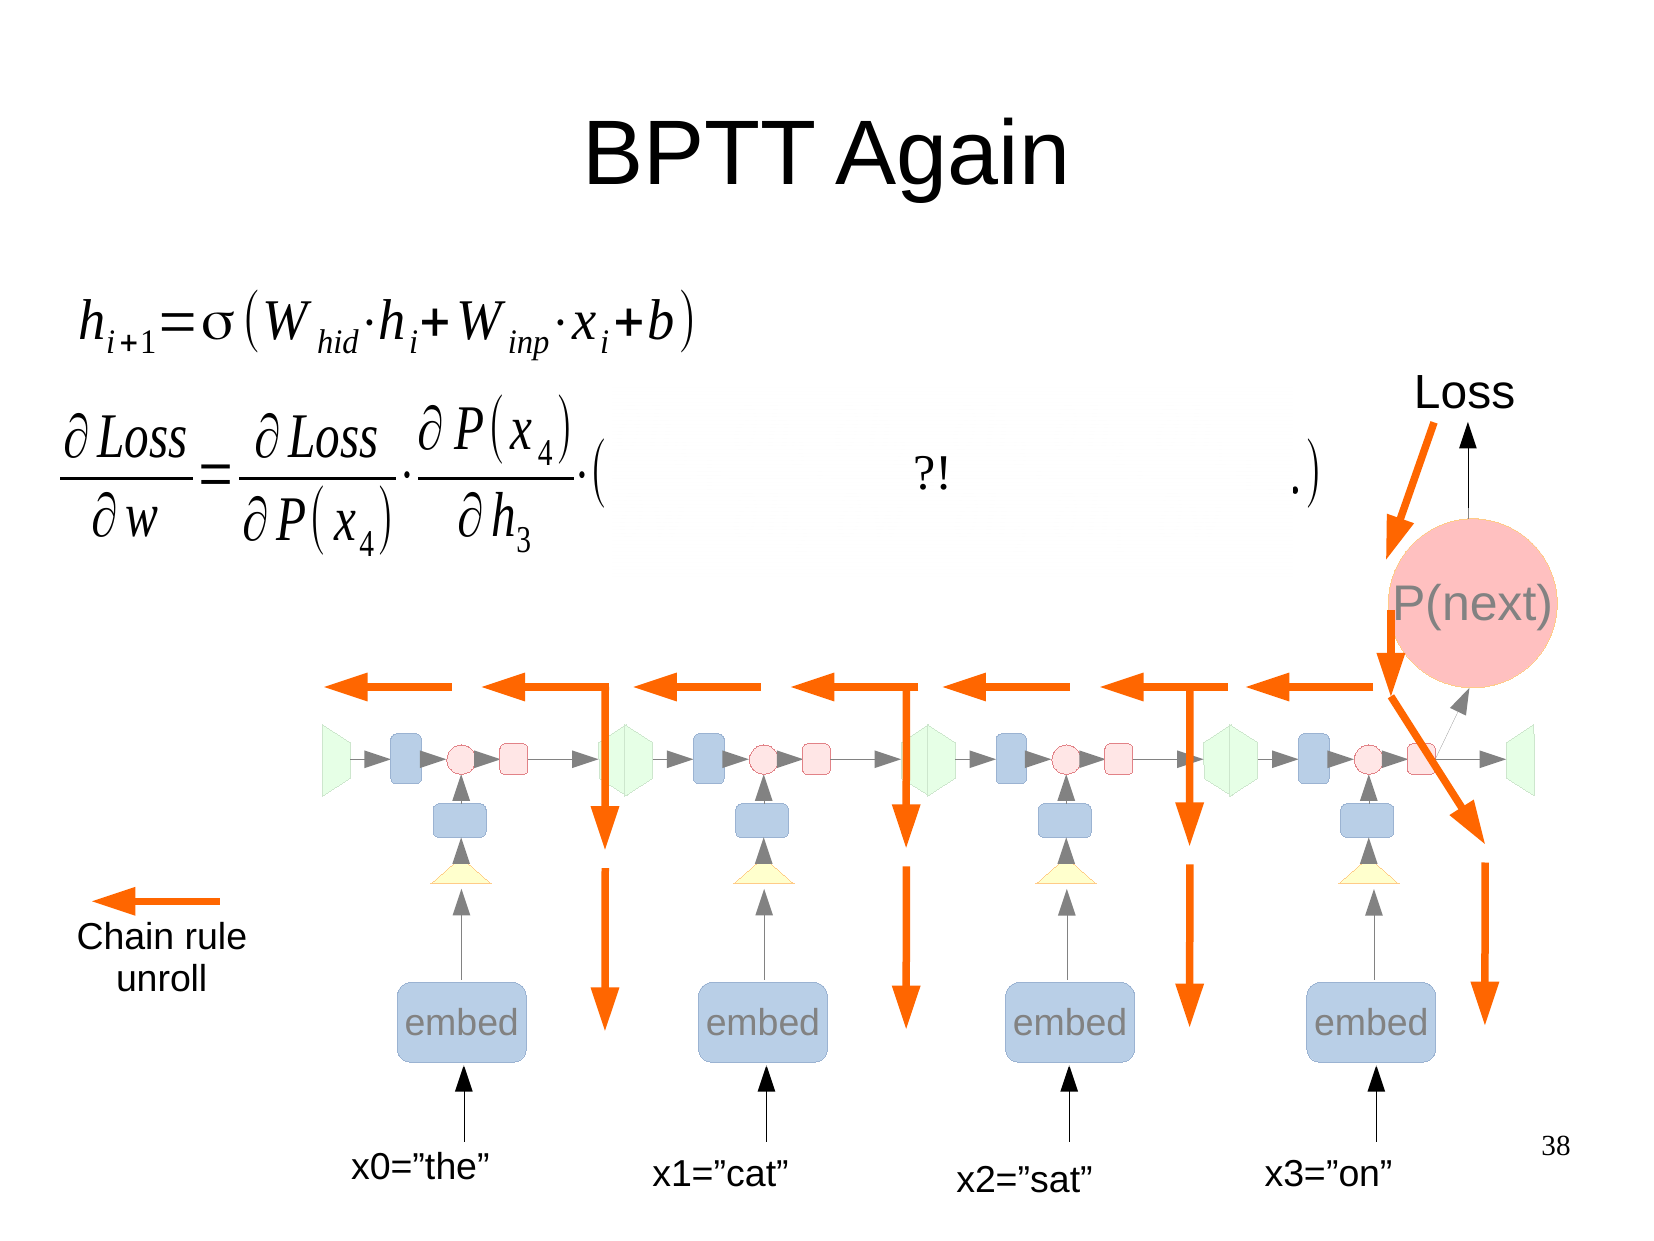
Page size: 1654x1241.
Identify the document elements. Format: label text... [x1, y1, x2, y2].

text_box Chain rule unroll [61, 908, 262, 1007]
text_box x1=”cat” [637, 1144, 847, 1202]
text_box Loss [1399, 357, 1531, 447]
picture [160, 384, 1592, 1067]
text_box ?! [898, 445, 968, 502]
text_box x0=”the” [336, 1138, 546, 1196]
text_box x2=”sat” [941, 1150, 1168, 1208]
chart [64, 285, 711, 361]
title BPTT Again [82, 49, 1571, 257]
chart [1293, 389, 1334, 564]
text_box x3=”on” [1249, 1144, 1464, 1202]
chart [45, 389, 612, 564]
